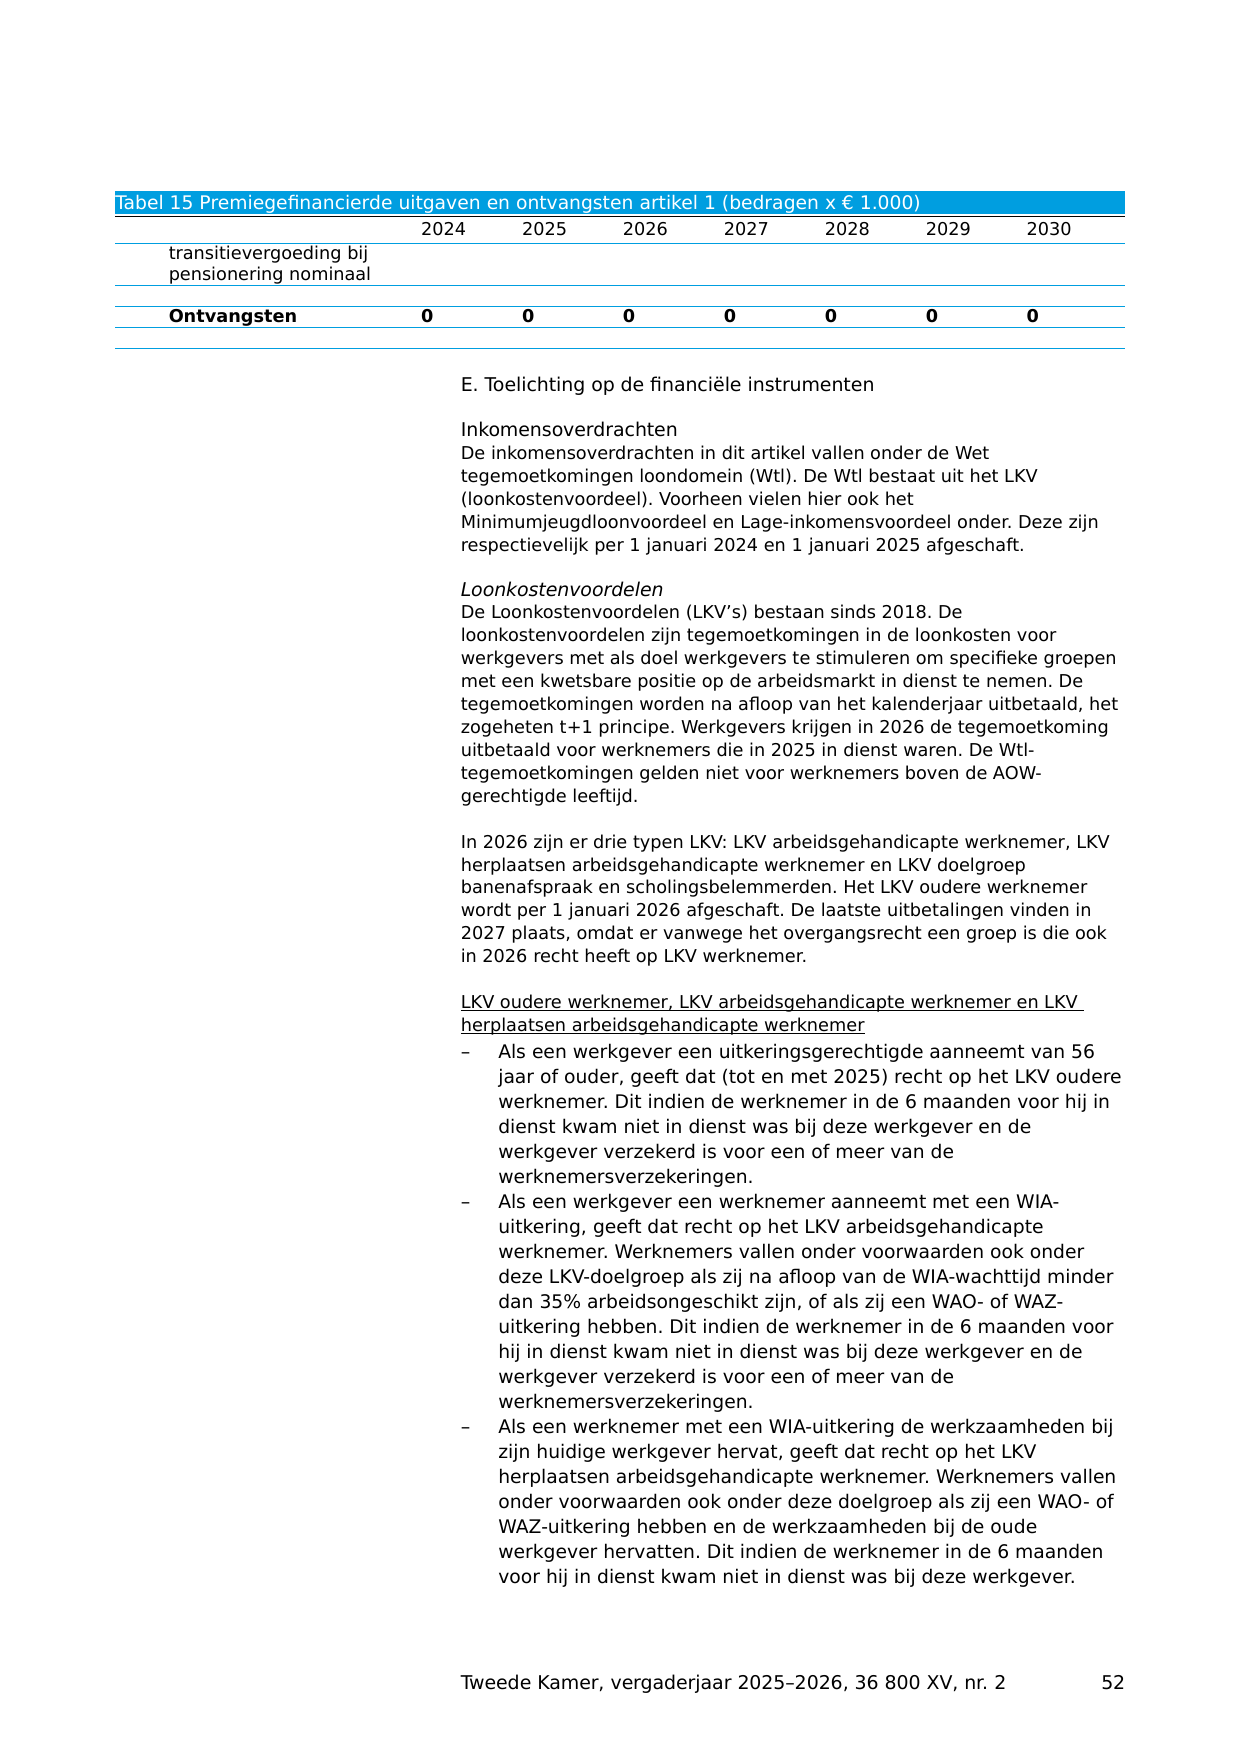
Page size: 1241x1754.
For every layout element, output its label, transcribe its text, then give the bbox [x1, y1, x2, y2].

table_cell [822, 286, 923, 306]
table_cell [115, 244, 166, 284]
table_cell [620, 328, 721, 348]
table_cell [923, 244, 1023, 284]
table_cell [721, 244, 822, 284]
text In 2026 zijn er drie typen LKV: LKV arbeidsgehandicapte werknemer, LKV herplaatsen arbeidsgehandicapte werknemer en LKV doelgroep banenafspraak en scholingsbelemmerden. Het LKV oudere werknemer wordt per 1 januari 2026 afgeschaft. De laatste uitbetalingen vinden in 2027 plaats, omdat er vanwege het overgangsrecht een groep is die ook in 2026 recht heeft op LKV werknemer. [461, 830, 1125, 967]
table_cell [721, 286, 822, 306]
table_cell Ontvangsten [166, 307, 418, 327]
table_cell [115, 328, 166, 348]
table_cell [1024, 286, 1125, 306]
table_cell 0 [822, 307, 923, 327]
table_cell [115, 286, 166, 306]
table_cell 2025 [519, 217, 620, 243]
table_cell [923, 328, 1023, 348]
table_cell [166, 328, 418, 348]
table_cell [620, 286, 721, 306]
list Als een werknemer met een WIA-uitkering de werkzaamheden bij zijn huidige werkgever hervat, geeft dat recht op het LKV herplaatsen arbeidsgehandicapte werknemer. Werknemers vallen onder voorwaarden ook onder deze doelgroep als zij een WAO- of WAZ-uitkering hebben en de werkzaamheden bij de oude werkgever hervatten. Dit indien de werknemer in de 6 maanden voor hij in dienst kwam niet in dienst was bij deze werkgever. [461, 1413, 1125, 1588]
table_cell [822, 244, 923, 284]
table_cell [923, 286, 1023, 306]
table_cell 2024 [418, 217, 519, 243]
table_cell [519, 286, 620, 306]
table_cell transitievergoeding bij pensionering nominaal [166, 244, 418, 284]
title E. Toelichting op de financiële instrumenten [461, 373, 1125, 395]
table_cell [1024, 328, 1125, 348]
table_cell 2026 [620, 217, 721, 243]
table_cell [166, 286, 418, 306]
table_cell [166, 217, 418, 243]
table_cell [418, 286, 519, 306]
table_cell [519, 244, 620, 284]
table_cell [418, 244, 519, 284]
text LKV oudere werknemer, LKV arbeidsgehandicapte werknemer en LKV herplaatsen arbeidsgehandicapte werknemer [461, 990, 1125, 1036]
table_cell 0 [519, 307, 620, 327]
table_cell [115, 307, 166, 327]
table_cell 0 [620, 307, 721, 327]
table_cell [822, 328, 923, 348]
list Als een werkgever een werknemer aanneemt met een WIA-uitkering, geeft dat recht op het LKV arbeidsgehandicapte werknemer. Werknemers vallen onder voorwaarden ook onder deze LKV-doelgroep als zij na afloop van de WIA-wachttijd minder dan 35% arbeidsongeschikt zijn, of als zij een WAO- of WAZ-uitkering hebben. Dit indien de werknemer in de 6 maanden voor hij in dienst kwam niet in dienst was bij deze werkgever en de werkgever verzekerd is voor een of meer van de werknemersverzekeringen. [461, 1188, 1125, 1413]
table_cell 0 [418, 307, 519, 327]
table_cell [418, 328, 519, 348]
table_cell [115, 217, 166, 243]
text De Loonkostenvoordelen (LKV’s) bestaan sinds 2018. De loonkostenvoordelen zijn tegemoetkomingen in de loonkosten voor werkgevers met als doel werkgevers te stimuleren om specifieke groepen met een kwetsbare positie op de arbeidsmarkt in dienst te nemen. De tegemoetkomingen worden na afloop van het kalenderjaar uitbetaald, het zogeheten t+1 principe. Werkgevers krĳgen in 2026 de tegemoetkoming uitbetaald voor werknemers die in 2025 in dienst waren. De Wtl-tegemoetkomingen gelden niet voor werknemers boven de AOW-gerechtigde leeftĳd. [461, 601, 1125, 807]
table_cell 2030 [1024, 217, 1125, 243]
table_cell 2027 [721, 217, 822, 243]
table_cell [1024, 244, 1125, 284]
text De inkomensoverdrachten in dit artikel vallen onder de Wet tegemoetkomingen loondomein (Wtl). De Wtl bestaat uit het LKV (loonkostenvoordeel). Voorheen vielen hier ook het Minimumjeugdloonvoordeel en Lage-inkomensvoordeel onder. Deze zijn respectievelijk per 1 januari 2024 en 1 januari 2025 afgeschaft. [461, 441, 1125, 556]
list Als een werkgever een uitkeringsgerechtigde aanneemt van 56 jaar of ouder, geeft dat (tot en met 2025) recht op het LKV oudere werknemer. Dit indien de werknemer in de 6 maanden voor hij in dienst kwam niet in dienst was bij deze werkgever en de werkgever verzekerd is voor een of meer van de werknemersverzekeringen. [461, 1038, 1125, 1188]
table_cell 2029 [923, 217, 1023, 243]
table_cell [519, 328, 620, 348]
table_cell [620, 244, 721, 284]
table_cell 0 [1024, 307, 1125, 327]
table_cell [721, 328, 822, 348]
title Loonkostenvoordelen [461, 578, 1125, 601]
table_cell 0 [923, 307, 1023, 327]
title Inkomensoverdrachten [461, 419, 1125, 441]
table_cell 0 [721, 307, 822, 327]
table_cell 2028 [822, 217, 923, 243]
